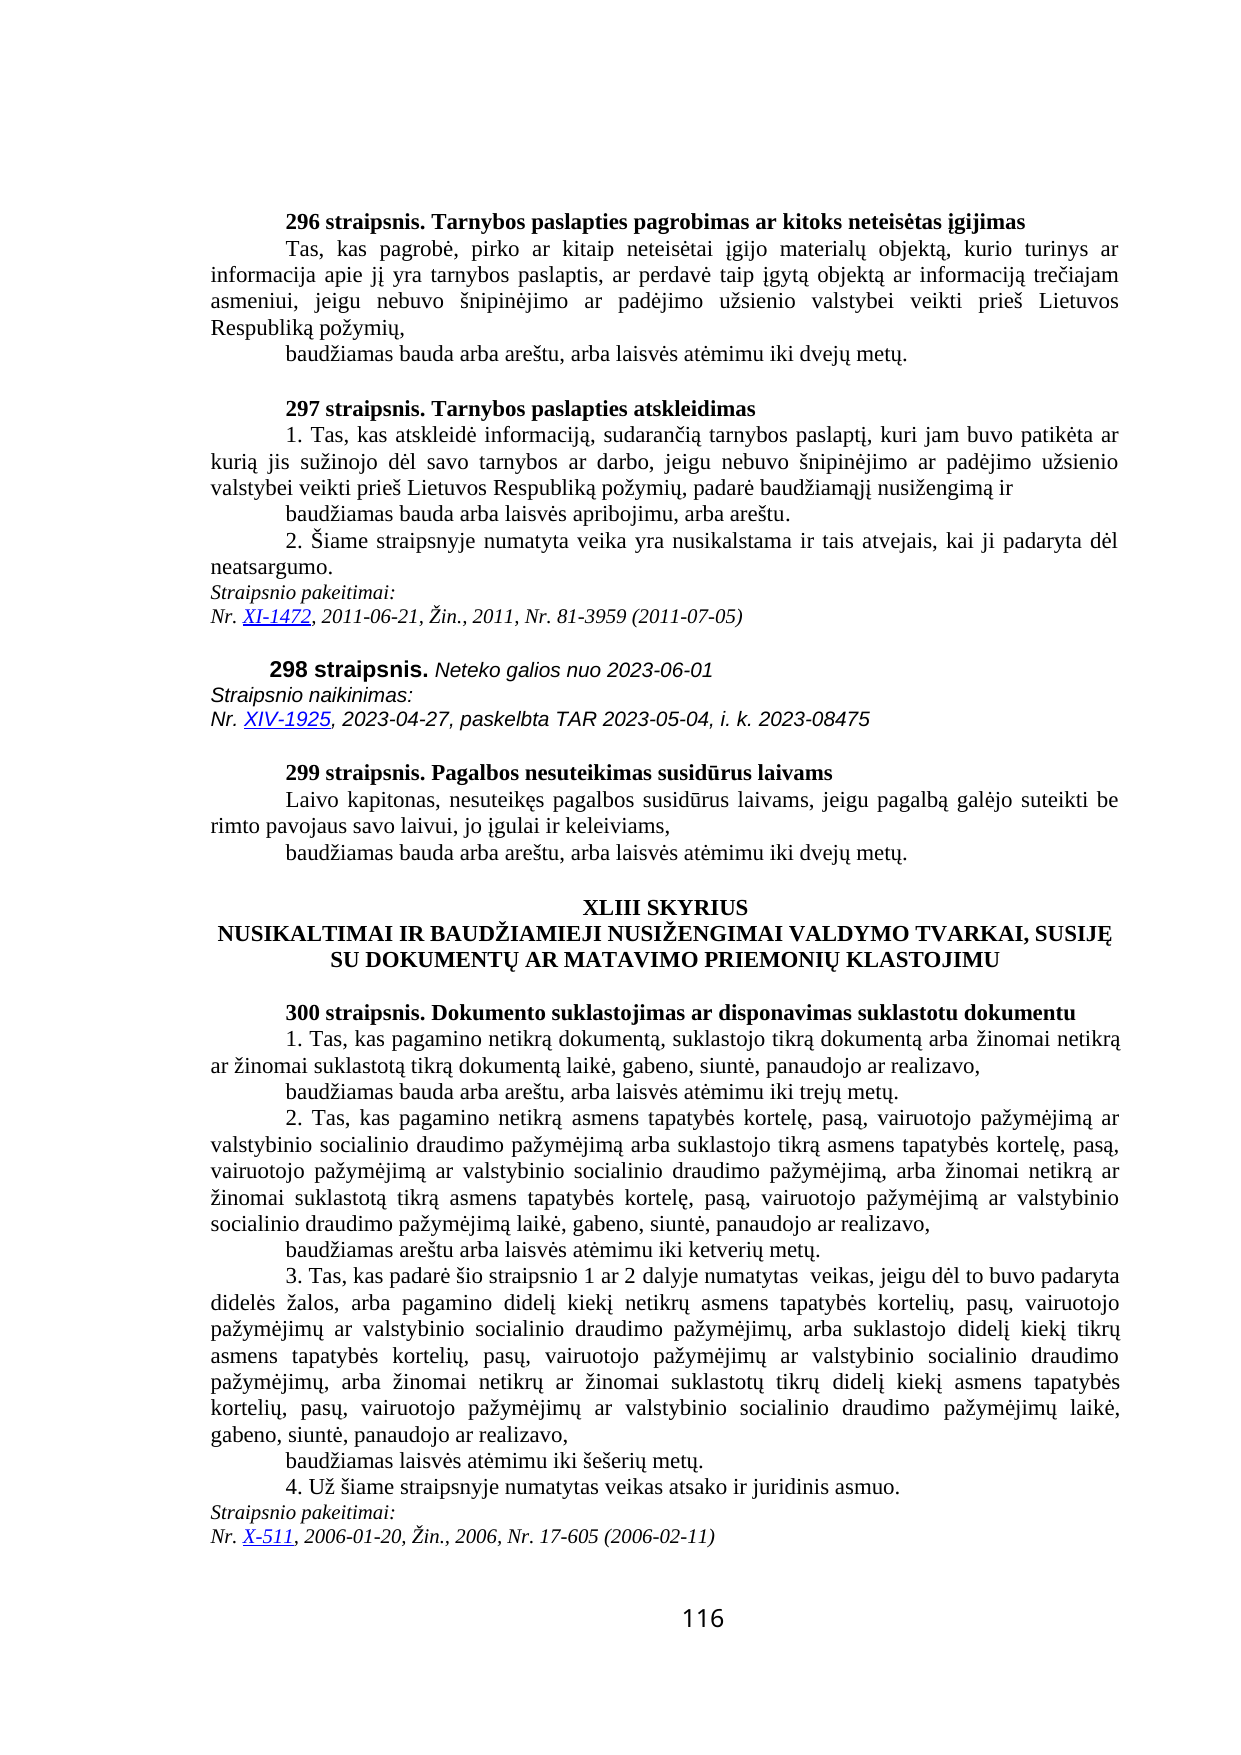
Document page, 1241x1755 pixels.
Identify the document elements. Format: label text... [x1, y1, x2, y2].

text baudžiamas areštu arba laisvės atėmimu iki ketverių metų. [210, 1236, 1120, 1263]
text 1. Tas, kas pagamino netikrą dokumentą, suklastojo tikrą dokumentą arba žinomai netikrą ar žinomai suklastotą tikrą dokumentą laikė, gabeno, siuntė, panaudojo ar realizavo, [210, 1025, 1120, 1078]
text Nr. XIV-1925, 2023-04-27, paskelbta TAR 2023-05-04, i. k. 2023-08475 [210, 707, 1120, 731]
text 2. Tas, kas pagamino netikrą asmens tapatybės kortelę, pasą, vairuotojo pažymėjimą ar valstybinio socialinio draudimo pažymėjimą arba suklastojo tikrą asmens tapatybės kortelę, pasą, vairuotojo pažymėjimą ar valstybinio socialinio draudimo pažymėjimą, arba žinomai netikrą ar žinomai suklastotą tikrą asmens tapatybės kortelę, pasą, vairuotojo pažymėjimą ar valstybinio socialinio draudimo pažymėjimą laikė, gabeno, siuntė, panaudojo ar realizavo, [210, 1104, 1120, 1236]
text Laivo kapitonas, nesuteikęs pagalbos susidūrus laivams, jeigu pagalbą galėjo suteikti be rimto pavojaus savo laivui, jo įgulai ir keleiviams, [210, 786, 1120, 838]
text 1. Tas, kas atskleidė informaciją, sudarančią tarnybos paslaptį, kuri jam buvo patikėta ar kurią jis sužinojo dėl savo tarnybos ar darbo, jeigu nebuvo šnipinėjimo ar padėjimo užsienio valstybei veikti prieš Lietuvos Respubliką požymių, padarė baudžiamąjį nusižengimą ir [210, 421, 1120, 501]
text baudžiamas laisvės atėmimu iki šešerių metų. [210, 1447, 1120, 1473]
text 298 straipsnis. Neteko galios nuo 2023-06-01 [210, 656, 1120, 683]
text Straipsnio pakeitimai: [210, 1500, 1120, 1524]
text Nr. X-511, 2006-01-20, Žin., 2006, Nr. 17-605 (2006-02-11) [210, 1524, 1120, 1548]
text Straipsnio naikinimas: [210, 683, 1120, 707]
text 297 straipsnis. Tarnybos paslapties atskleidimas [210, 395, 1120, 421]
text Nr. XI-1472, 2011-06-21, Žin., 2011, Nr. 81-3959 (2011-07-05) [210, 604, 1120, 628]
text baudžiamas bauda arba laisvės apribojimu, arba areštu. [210, 501, 1120, 527]
text Tas, kas pagrobė, pirko ar kitaip neteisėtai įgijo materialų objektą, kurio turinys ar informacija apie jį yra tarnybos paslaptis, ar perdavė taip įgytą objektą ar informaciją trečiajam asmeniui, jeigu nebuvo šnipinėjimo ar padėjimo užsienio valstybei veikti prieš Lietuvos Respubliką požymių, [210, 234, 1120, 340]
text 296 straipsnis. Tarnybos paslapties pagrobimas ar kitoks neteisėtas įgijimas [285, 208, 1120, 234]
text 299 straipsnis. Pagalbos nesuteikimas susidūrus laivams [210, 759, 1120, 786]
text baudžiamas bauda arba areštu, arba laisvės atėmimu iki trejų metų. [210, 1078, 1120, 1104]
text 4. Už šiame straipsnyje numatytas veikas atsako ir juridinis asmuo. [210, 1473, 1120, 1500]
text 300 straipsnis. Dokumento suklastojimas ar disponavimas suklastotu dokumentu [285, 999, 1120, 1025]
text Straipsnio pakeitimai: [210, 579, 1120, 604]
text 2. Šiame straipsnyje numatyta veika yra nusikalstama ir tais atvejais, kai ji padaryta dėl neatsargumo. [210, 527, 1120, 579]
text XLIII SKYRIUS [210, 894, 1120, 920]
text baudžiamas bauda arba areštu, arba laisvės atėmimu iki dvejų metų. [210, 340, 1120, 366]
text baudžiamas bauda arba areštu, arba laisvės atėmimu iki dvejų metų. [210, 838, 1120, 865]
text 3. Tas, kas padarė šio straipsnio 1 ar 2 dalyje numatytas veikas, jeigu dėl to buvo padaryta didelės žalos, arba pagamino didelį kiekį netikrų asmens tapatybės kortelių, pasų, vairuotojo pažymėjimų ar valstybinio socialinio draudimo pažymėjimų, arba suklastojo didelį kiekį tikrų asmens tapatybės kortelių, pasų, vairuotojo pažymėjimų ar valstybinio socialinio draudimo pažymėjimų, arba žinomai netikrų ar žinomai suklastotų tikrų didelį kiekį asmens tapatybės kortelių, pasų, vairuotojo pažymėjimų ar valstybinio socialinio draudimo pažymėjimų laikė, gabeno, siuntė, panaudojo ar realizavo, [210, 1263, 1120, 1447]
text NUSIKALTIMAI IR BAUDŽIAMIEJI NUSIŽENGIMAI VALDYMO TVARKAI, SUSIJĘ SU DOKUMENTŲ AR MATAVIMO PRIEMONIŲ KLASTOJIMU [210, 920, 1120, 973]
